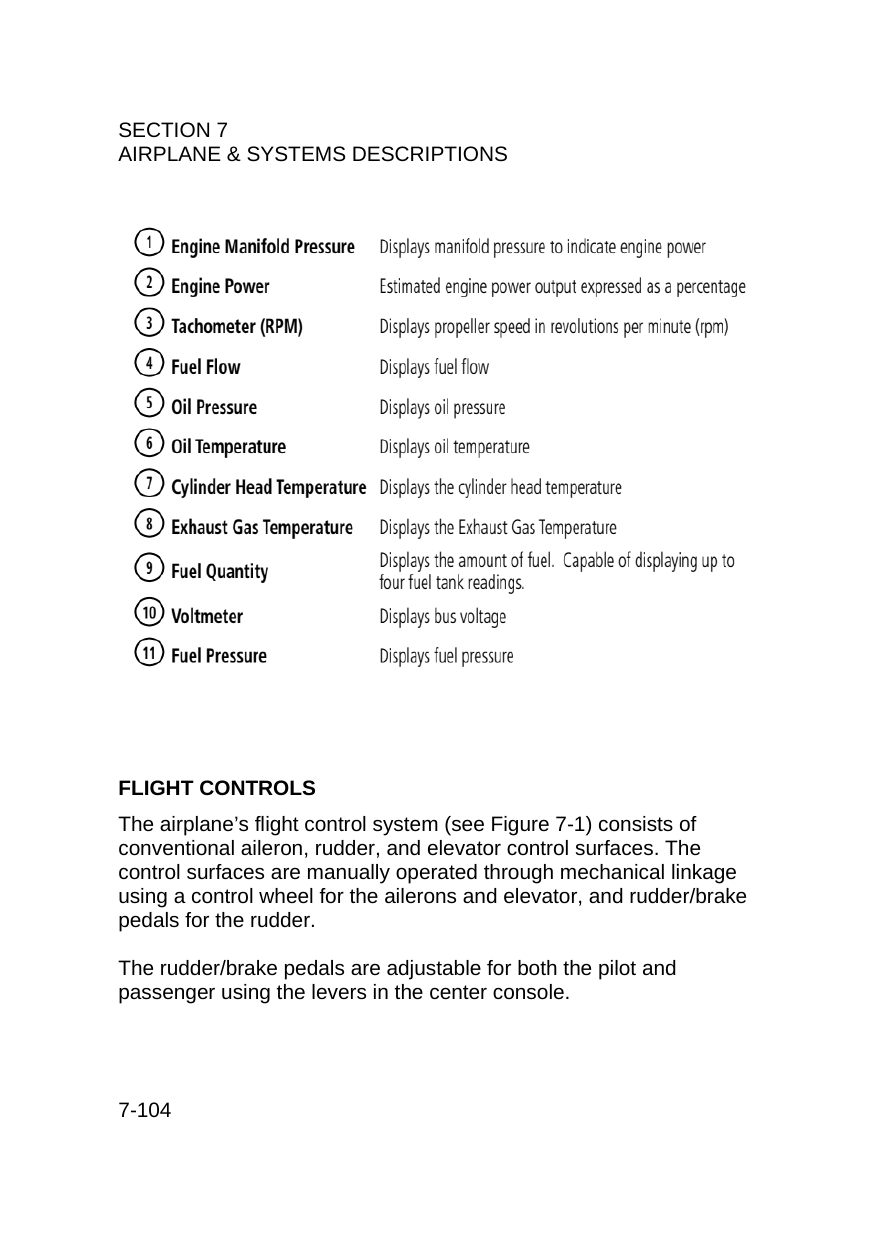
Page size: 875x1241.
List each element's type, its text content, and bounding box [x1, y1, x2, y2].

subtitle FLIGHT CONTROLS [118, 775, 756, 799]
text The rudder/brake pedals are adjustable for both the pilot and passenger using the levers in the center console. [118, 956, 756, 1003]
text The airplane’s flight control system (see Figure 7-1) consists of conventional aileron, rudder, and elevator control surfaces. The control surfaces are manually operated through mechanical linkage using a control wheel for the ailerons and elevator, and rudder/brake pedals for the rudder. [118, 812, 756, 932]
picture [118, 220, 756, 674]
